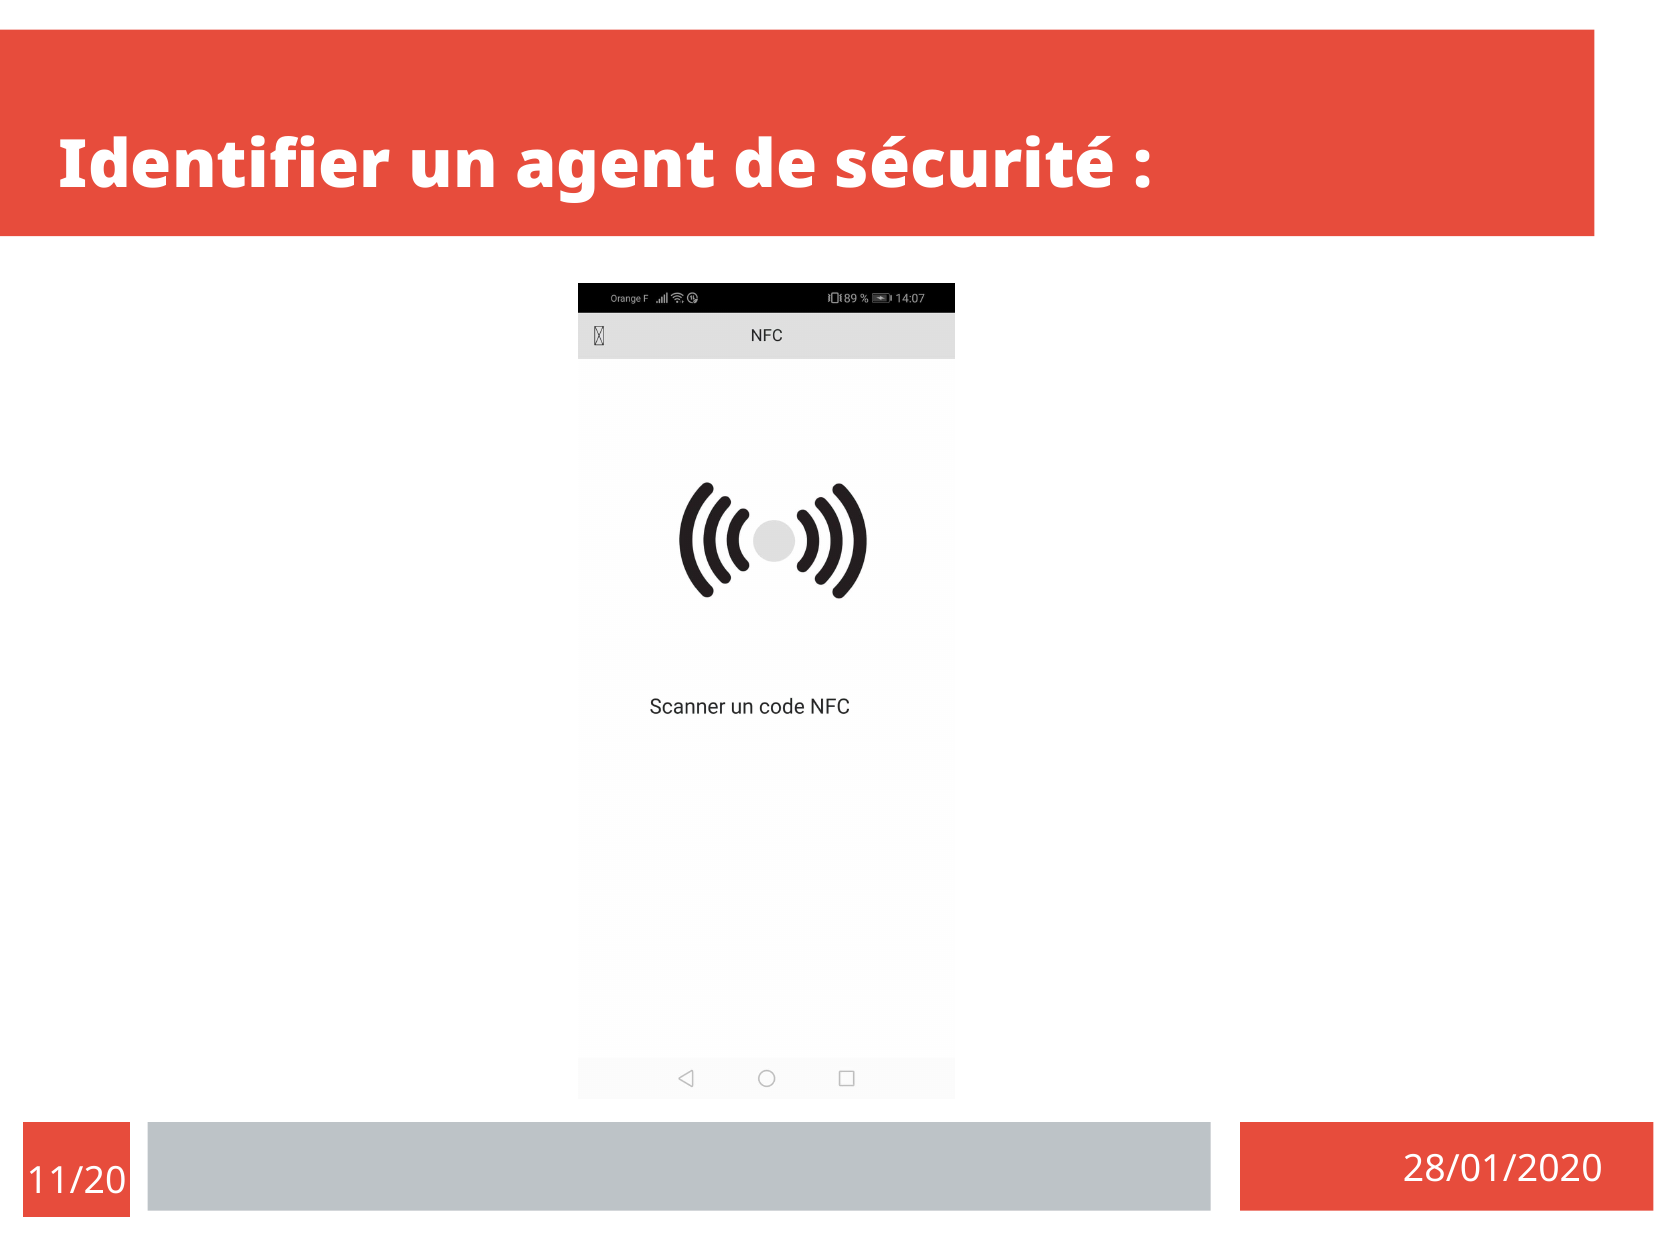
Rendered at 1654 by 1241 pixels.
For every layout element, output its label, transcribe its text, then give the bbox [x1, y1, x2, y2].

text_box 28/01/2020 [1388, 1133, 1634, 1196]
title Identifier un agent de sécurité : [59, 59, 1595, 207]
text_box <numéro>/20 [11, 1145, 154, 1241]
text_box [23, 1122, 130, 1145]
picture [578, 283, 955, 1099]
